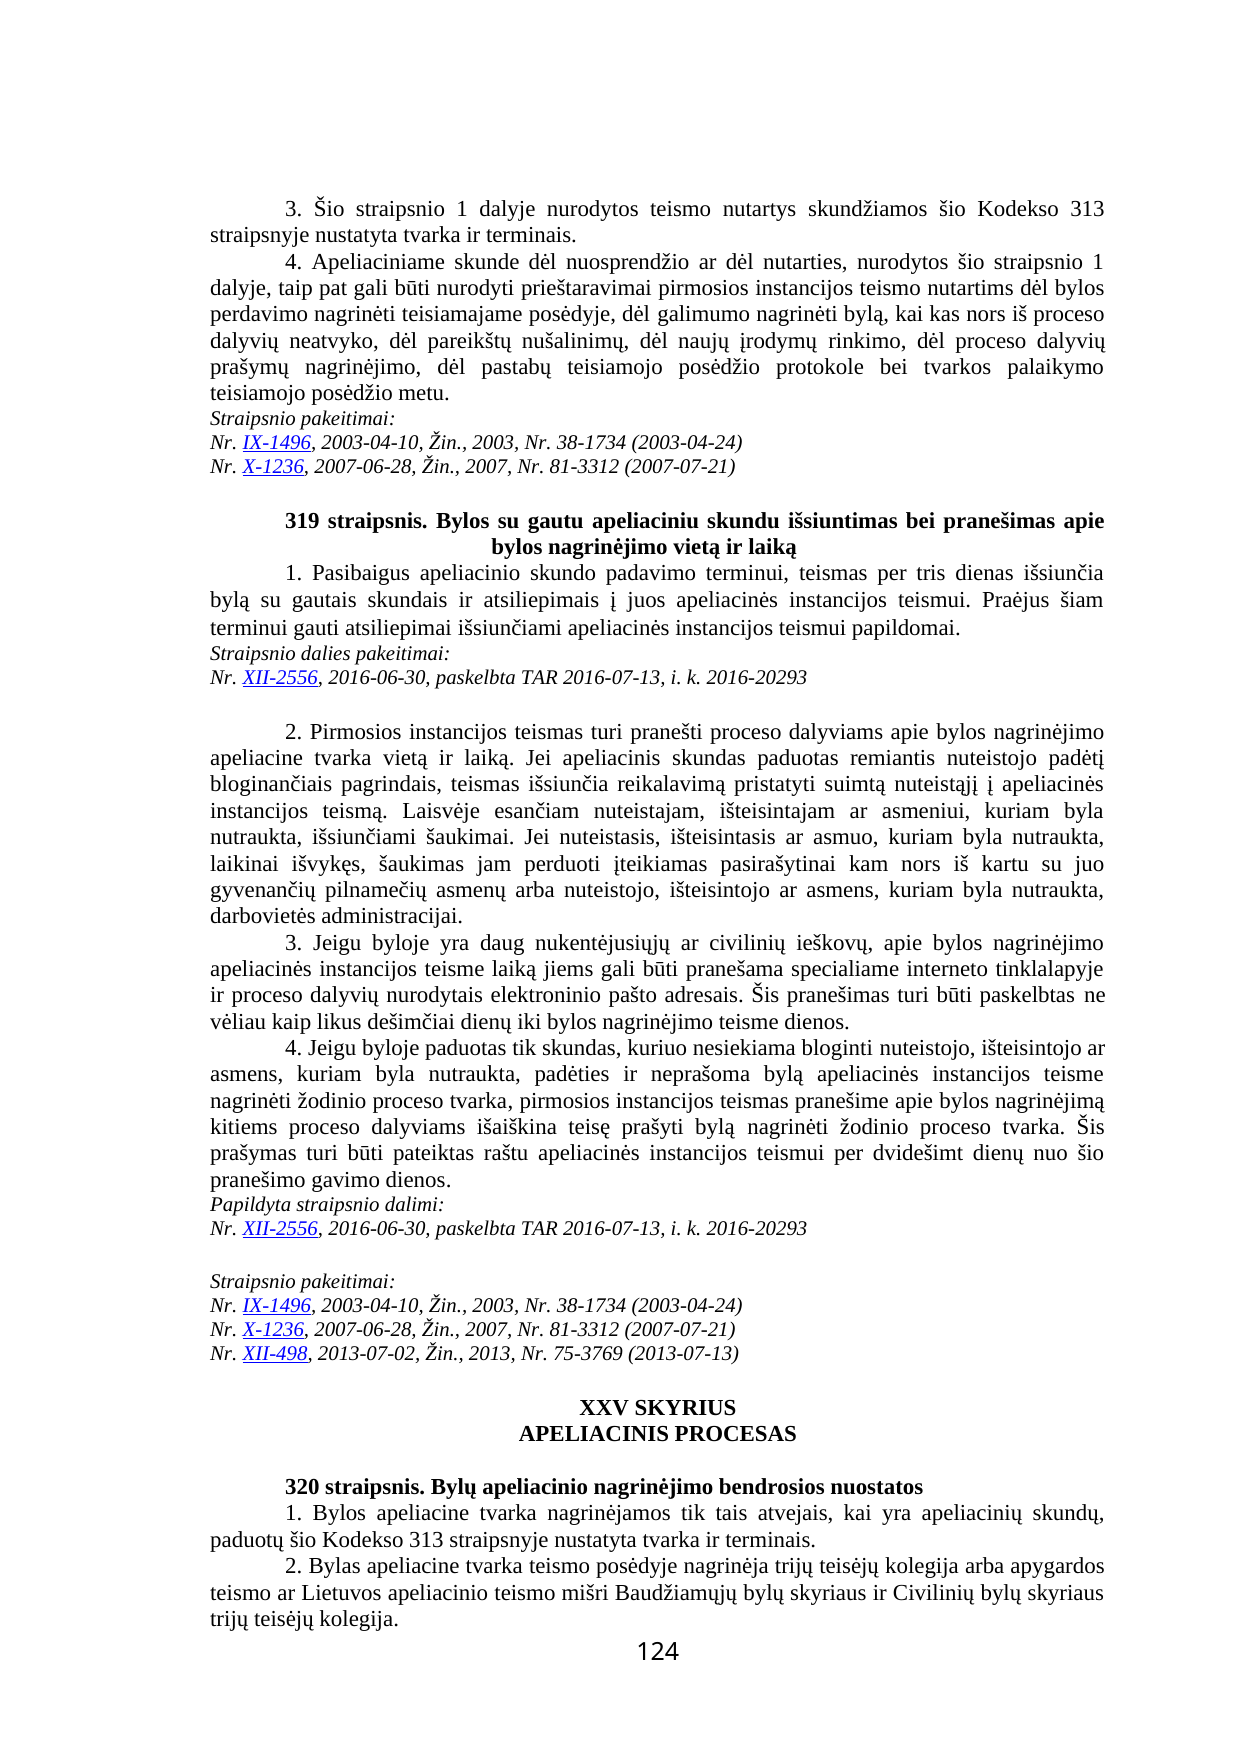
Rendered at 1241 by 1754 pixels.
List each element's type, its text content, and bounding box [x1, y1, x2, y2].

text 3. Jeigu byloje yra daug nukentėjusiųjų ar civilinių ieškovų, apie bylos nagrinėjimo apeliacinės instancijos teisme laiką jiems gali būti pranešama specialiame interneto tinklalapyje ir proceso dalyvių nurodytais elektroninio pašto adresais. Šis pranešimas turi būti paskelbtas ne vėliau kaip likus dešimčiai dienų iki bylos nagrinėjimo teisme dienos. [210, 929, 1106, 1034]
text Straipsnio dalies pakeitimai: [210, 641, 1106, 665]
text Papildyta straipsnio dalimi: [210, 1192, 1106, 1216]
text Straipsnio pakeitimai: [210, 1269, 1106, 1293]
text Nr. X-1236, 2007-06-28, Žin., 2007, Nr. 81-3312 (2007-07-21) [210, 454, 1106, 478]
text 1. Bylos apeliacine tvarka nagrinėjamos tik tais atvejais, kai yra apeliacinių skundų, paduotų šio Kodekso 313 straipsnyje nustatyta tvarka ir terminais. [210, 1499, 1106, 1552]
text 2. Pirmosios instancijos teismas turi pranešti proceso dalyviams apie bylos nagrinėjimo apeliacine tvarka vietą ir laiką. Jei apeliacinis skundas paduotas remiantis nuteistojo padėtį bloginančiais pagrindais, teismas išsiunčia reikalavimą pristatyti suimtą nuteistąjį į apeliacinės instancijos teismą. Laisvėje esančiam nuteistajam, išteisintajam ar asmeniui, kuriam byla nutraukta, išsiunčiami šaukimai. Jei nuteistasis, išteisintasis ar asmuo, kuriam byla nutraukta, laikinai išvykęs, šaukimas jam perduoti įteikiamas pasirašytinai kam nors iš kartu su juo gyvenančių pilnamečių asmenų arba nuteistojo, išteisintojo ar asmens, kuriam byla nutraukta, darbovietės administracijai. [210, 718, 1106, 929]
text 320 straipsnis. Bylų apeliacinio nagrinėjimo bendrosios nuostatos [210, 1473, 1106, 1499]
text Nr. XII-498, 2013-07-02, Žin., 2013, Nr. 75-3769 (2013-07-13) [210, 1341, 1106, 1365]
text 3. Šio straipsnio 1 dalyje nurodytos teismo nutartys skundžiamos šio Kodekso 313 straipsnyje nustatyta tvarka ir terminais. [210, 195, 1106, 248]
text Nr. X-1236, 2007-06-28, Žin., 2007, Nr. 81-3312 (2007-07-21) [210, 1317, 1106, 1341]
text Straipsnio pakeitimai: [210, 406, 1106, 430]
text Nr. XII-2556, 2016-06-30, paskelbta TAR 2016-07-13, i. k. 2016-20293 [210, 1216, 1106, 1240]
text Nr. IX-1496, 2003-04-10, Žin., 2003, Nr. 38-1734 (2003-04-24) [210, 1293, 1106, 1317]
text 4. Jeigu byloje paduotas tik skundas, kuriuo nesiekiama bloginti nuteistojo, išteisintojo ar asmens, kuriam byla nutraukta, padėties ir neprašoma bylą apeliacinės instancijos teisme nagrinėti žodinio proceso tvarka, pirmosios instancijos teismas pranešime apie bylos nagrinėjimą kitiems proceso dalyviams išaiškina teisę prašyti bylą nagrinėti žodinio proceso tvarka. Šis prašymas turi būti pateiktas raštu apeliacinės instancijos teismui per dvidešimt dienų nuo šio pranešimo gavimo dienos. [210, 1034, 1106, 1192]
text 2. Bylas apeliacine tvarka teismo posėdyje nagrinėja trijų teisėjų kolegija arba apygardos teismo ar Lietuvos apeliacinio teismo mišri Baudžiamųjų bylų skyriaus ir Civilinių bylų skyriaus trijų teisėjų kolegija. [210, 1552, 1106, 1631]
text Nr. XII-2556, 2016-06-30, paskelbta TAR 2016-07-13, i. k. 2016-20293 [210, 665, 1106, 689]
text 319 straipsnis. Bylos su gautu apeliaciniu skundu išsiuntimas bei pranešimas apie bylos nagrinėjimo vietą ir laiką [285, 507, 1106, 559]
text 4. Apeliaciniame skunde dėl nuosprendžio ar dėl nutarties, nurodytos šio straipsnio 1 dalyje, taip pat gali būti nurodyti prieštaravimai pirmosios instancijos teismo nutartims dėl bylos perdavimo nagrinėti teisiamajame posėdyje, dėl galimumo nagrinėti bylą, kai kas nors iš proceso dalyvių neatvyko, dėl pareikštų nušalinimų, dėl naujų įrodymų rinkimo, dėl proceso dalyvių prašymų nagrinėjimo, dėl pastabų teisiamojo posėdžio protokole bei tvarkos palaikymo teisiamojo posėdžio metu. [210, 248, 1106, 406]
text Apeliacinis procesas [210, 1420, 1106, 1447]
text XXV skyrius [210, 1394, 1106, 1420]
text Nr. IX-1496, 2003-04-10, Žin., 2003, Nr. 38-1734 (2003-04-24) [210, 430, 1106, 454]
text 1. Pasibaigus apeliacinio skundo padavimo terminui, teismas per tris dienas išsiunčia bylą su gautais skundais ir atsiliepimais į juos apeliacinės instancijos teismui. Praėjus šiam terminui gauti atsiliepimai išsiunčiami apeliacinės instancijos teismui papildomai. [210, 559, 1106, 641]
